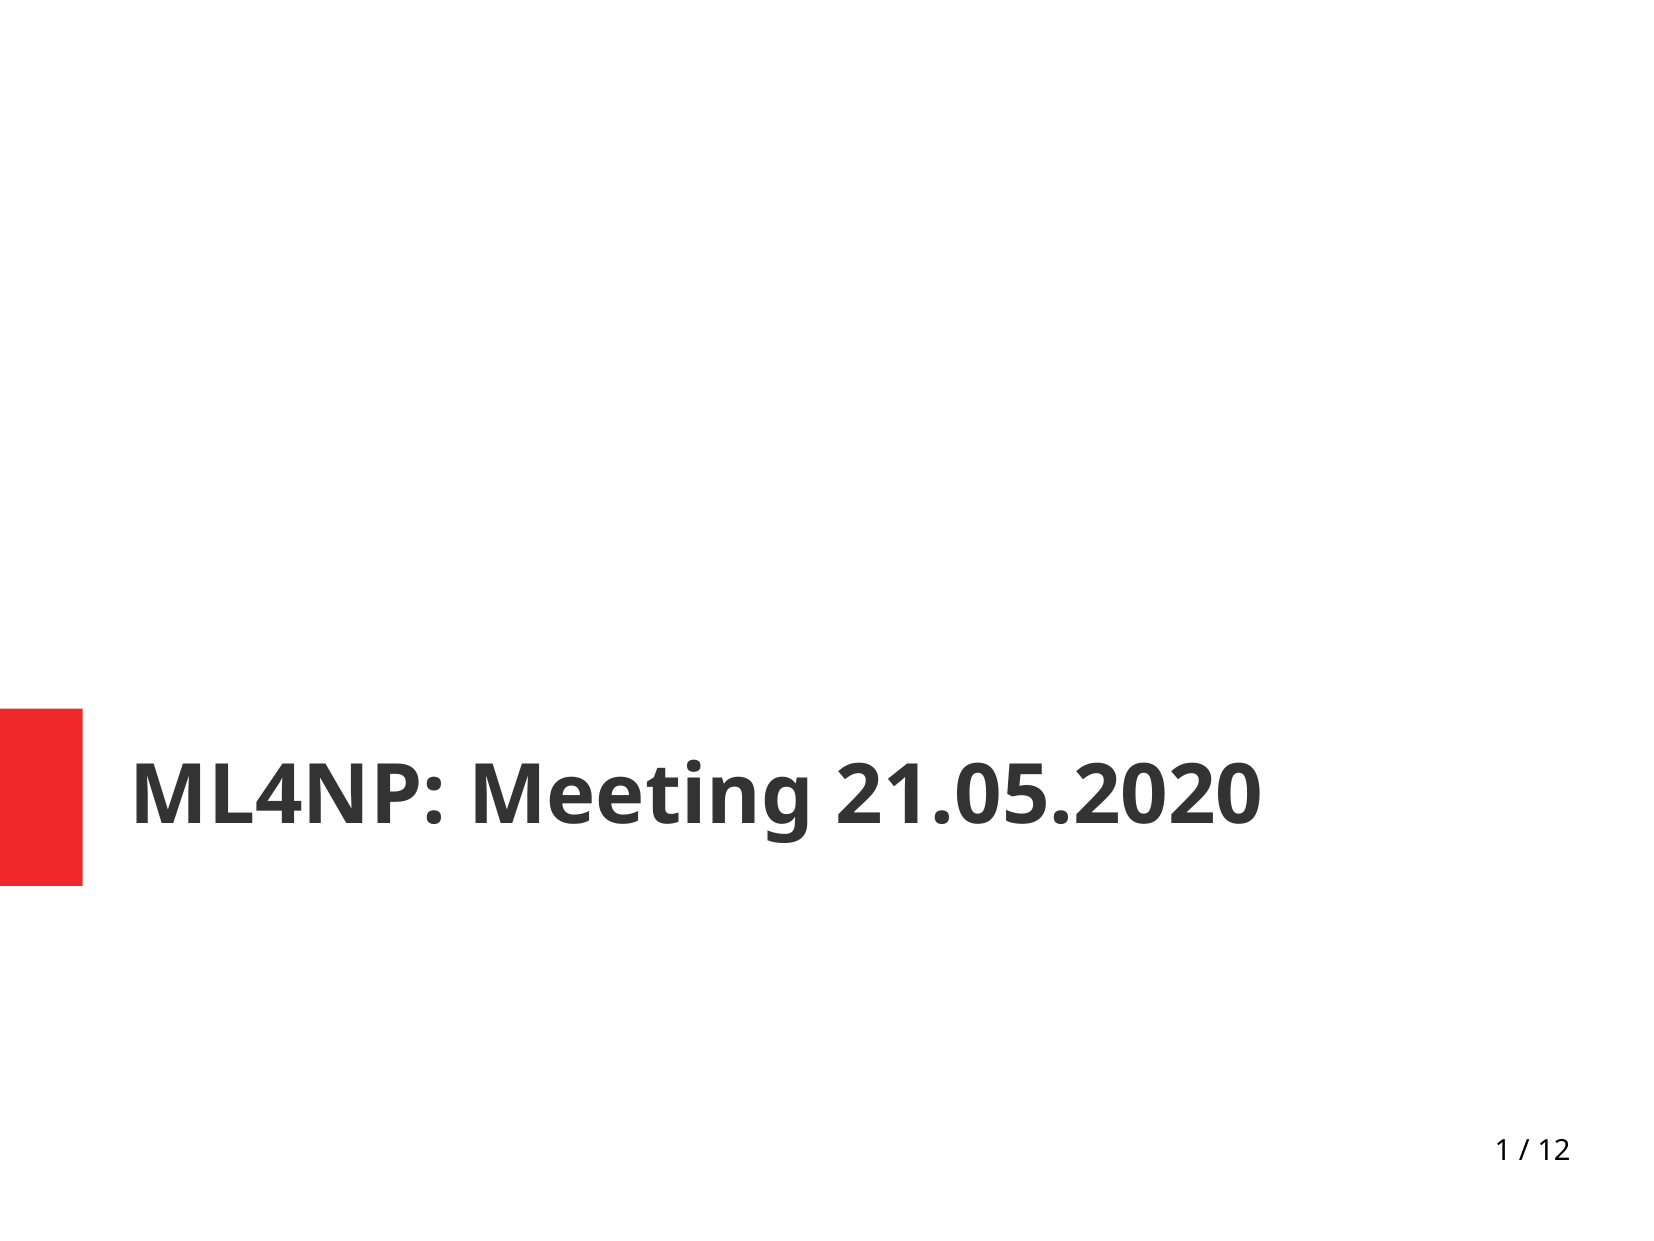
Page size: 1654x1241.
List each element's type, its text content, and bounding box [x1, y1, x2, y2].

title ML4NP: Meeting 21.05.2020 [129, 673, 1536, 910]
